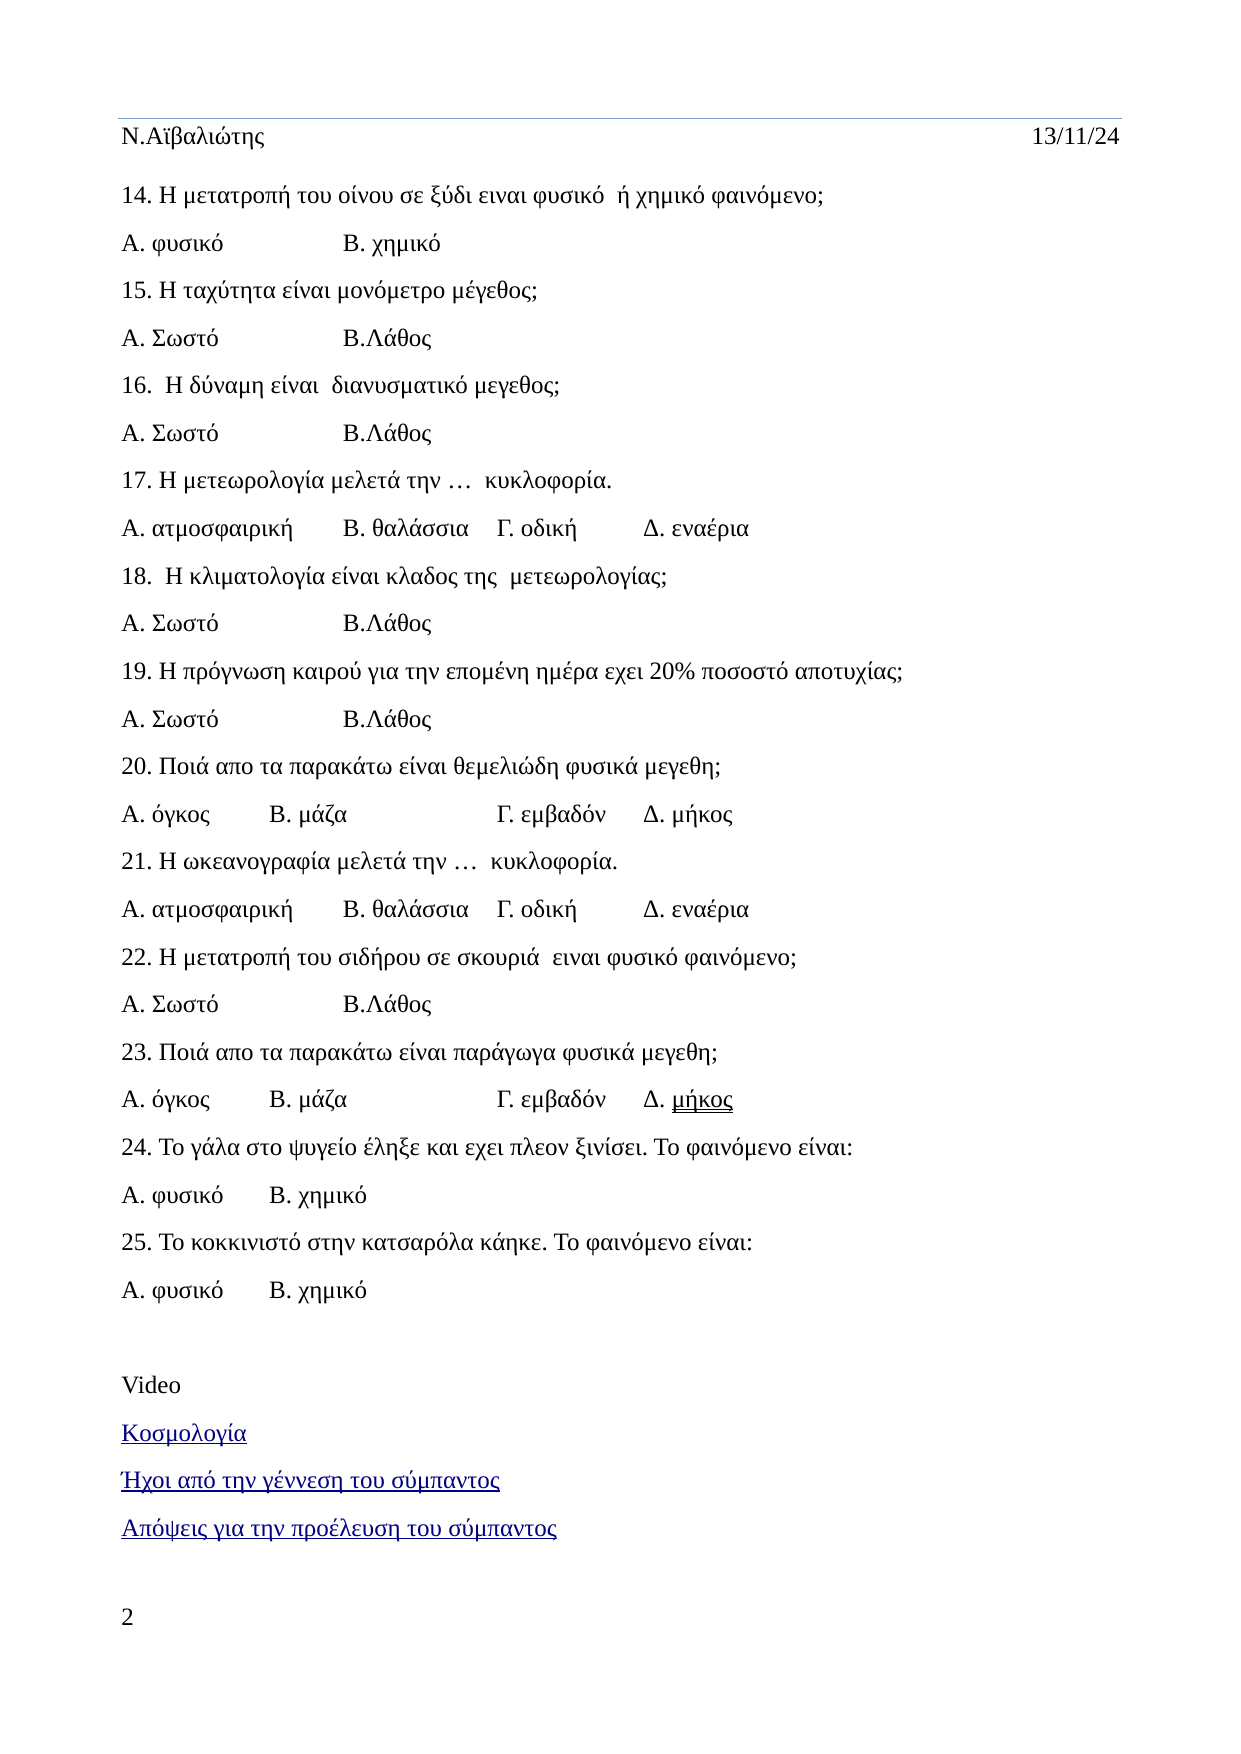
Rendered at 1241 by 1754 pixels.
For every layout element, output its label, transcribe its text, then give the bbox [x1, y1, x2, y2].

text 22. Η μετατροπή του σιδήρου σε σκουριά ειναι φυσικό φαινόμενο; [121, 942, 1119, 970]
text Α. όγκος Β. μάζα Γ. εμβαδόν Δ. μήκος [121, 799, 1119, 828]
text 18. Η κλιματολογία είναι κλαδος της μετεωρολογίας; [121, 561, 1119, 589]
text Α. φυσικό Β. χημικό [121, 1180, 1119, 1208]
text 19. Η πρόγνωση καιρού για την επομένη ημέρα εχει 20% ποσοστό αποτυχίας; [121, 656, 1119, 685]
text Απόψεις για την προέλευση του σύμπαντος [121, 1513, 1119, 1542]
text 17. Η μετεωρολογία μελετά την … κυκλοφορία. [121, 466, 1119, 494]
text Α. φυσικό Β. χημικό [121, 1275, 1119, 1304]
text Α. ατμοσφαιρική Β. θαλάσσια Γ. οδική Δ. εναέρια [121, 513, 1119, 542]
text 21. Η ωκεανογραφία μελετά την … κυκλοφορία. [121, 846, 1119, 875]
text 23. Ποιά απο τα παρακάτω είναι παράγωγα φυσικά μεγεθη; [121, 1037, 1119, 1066]
text Α. ατμοσφαιρική Β. θαλάσσια Γ. οδική Δ. εναέρια [121, 894, 1119, 923]
text Α. Σωστό Β.Λάθος [121, 323, 1119, 352]
text Α. Σωστό Β.Λάθος [121, 704, 1119, 732]
text 16. Η δύναμη είναι διανυσματικό μεγεθος; [121, 370, 1119, 399]
text Ήχοι από την γέννεση του σύμπαντος [121, 1465, 1119, 1494]
text Α. Σωστό Β.Λάθος [121, 989, 1119, 1018]
text Α. Σωστό Β.Λάθος [121, 608, 1119, 637]
text Α. φυσικό Β. χημικό [121, 228, 1119, 256]
text 14. Η μετατροπή του οίνου σε ξύδι ειναι φυσικό ή χημικό φαινόμενο; [121, 180, 1119, 209]
text Α. όγκος Β. μάζα Γ. εμβαδόν Δ. μήκος [121, 1084, 1119, 1113]
text Κοσμολογία [121, 1418, 1119, 1446]
text 15. Η ταχύτητα είναι μονόμετρο μέγεθος; [121, 275, 1119, 304]
text Video [121, 1370, 1119, 1399]
text 25. Το κοκκινιστό στην κατσαρόλα κάηκε. Το φαινόμενο είναι: [121, 1227, 1119, 1256]
text 24. Το γάλα στο ψυγείο έληξε και εχει πλεον ξινίσει. Το φαινόμενο είναι: [121, 1132, 1119, 1161]
text 20. Ποιά απο τα παρακάτω είναι θεμελιώδη φυσικά μεγεθη; [121, 751, 1119, 780]
text Α. Σωστό Β.Λάθος [121, 418, 1119, 447]
